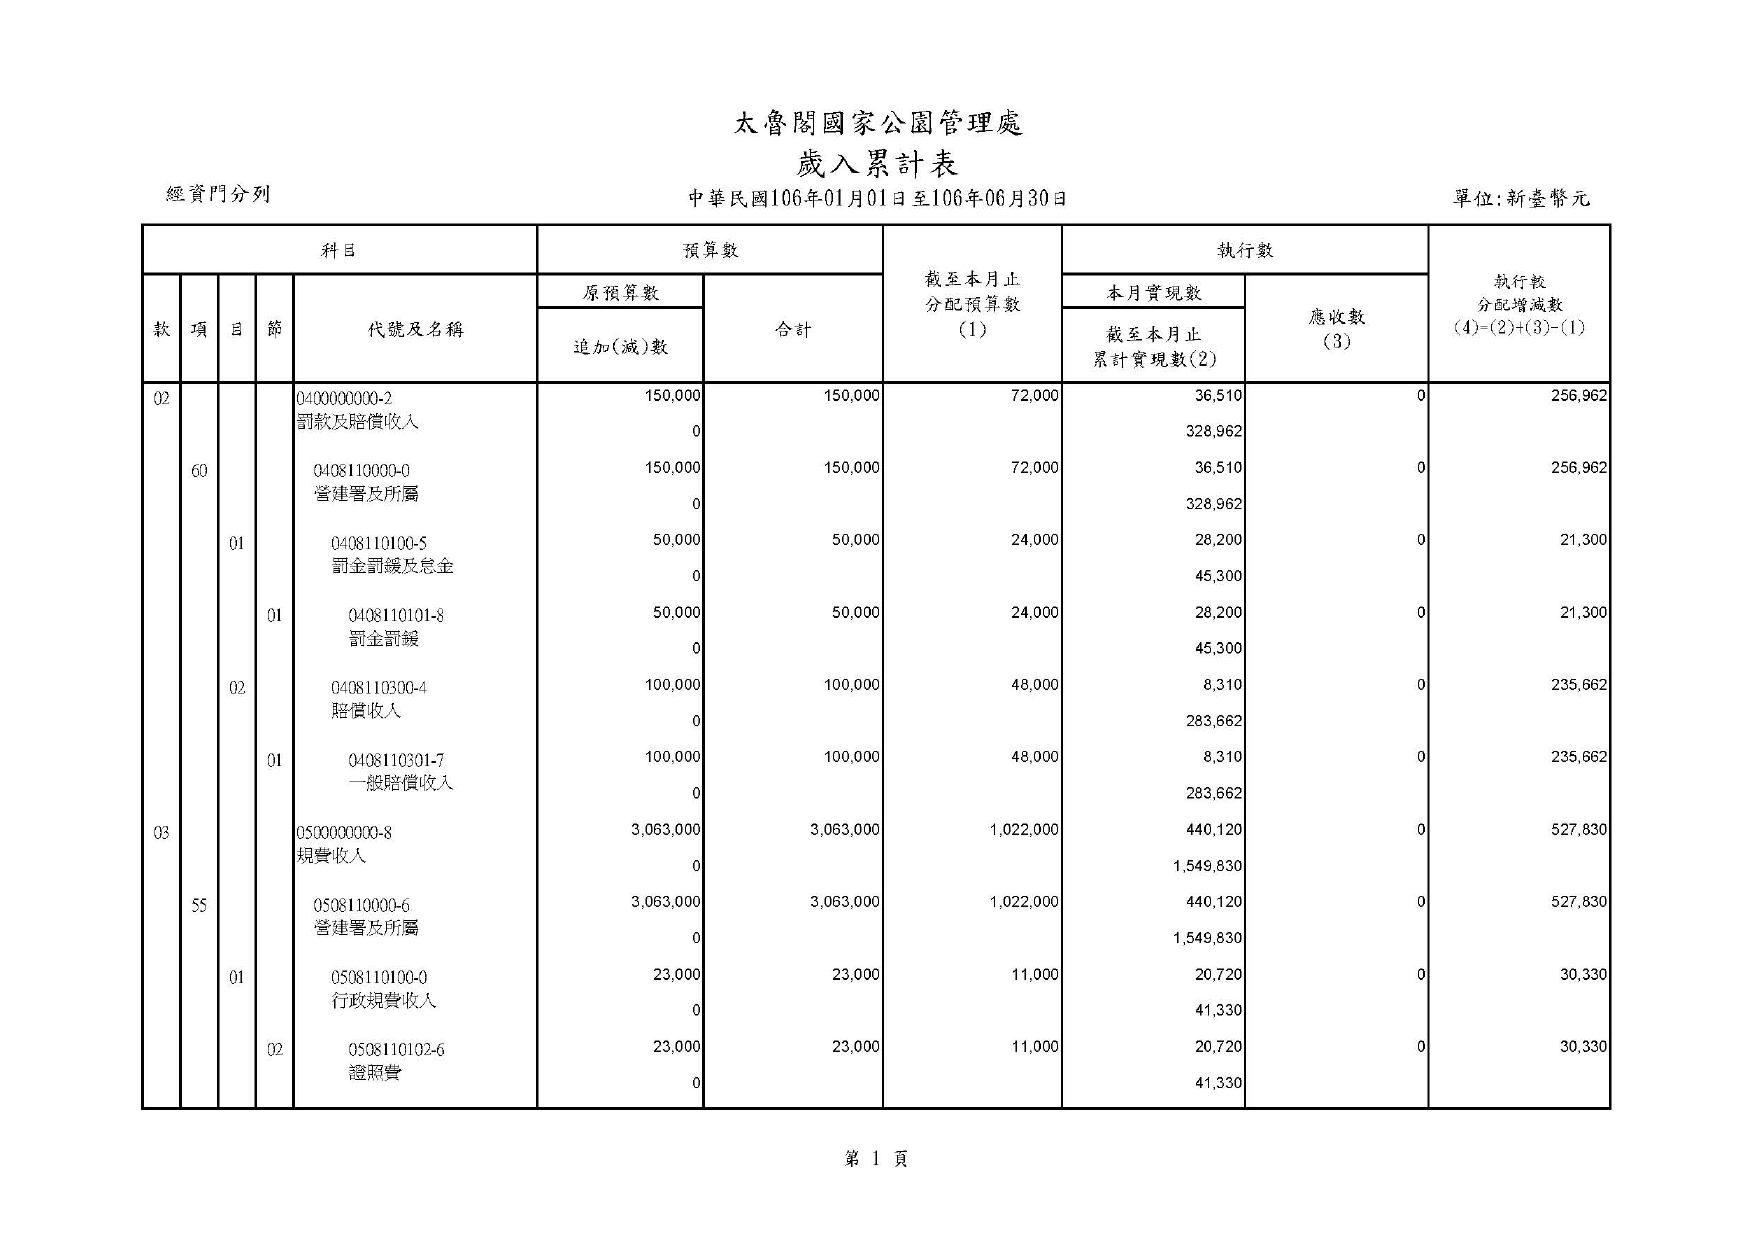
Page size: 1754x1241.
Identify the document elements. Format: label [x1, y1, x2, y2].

picture [59, 59, 1695, 1216]
